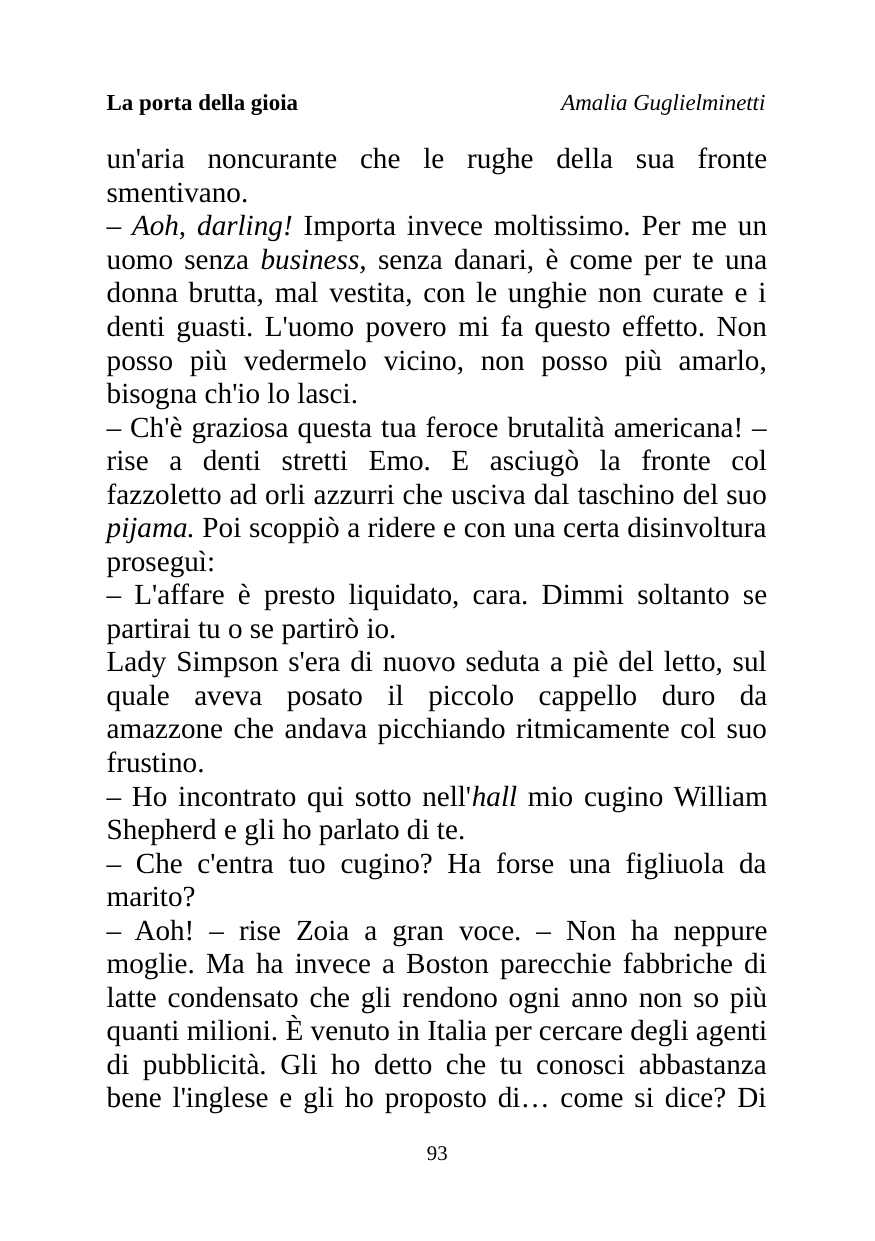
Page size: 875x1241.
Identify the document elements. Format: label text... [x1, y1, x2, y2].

text – Ch'è graziosa questa tua feroce brutalità americana! – rise a denti stretti Emo. E asciugò la fronte col fazzoletto ad orli azzurri che usciva dal taschino del suo pijama. Poi scoppiò a ridere e con una certa disinvoltura proseguì: [106, 410, 768, 577]
text – Aoh, darling! Importa invece moltissimo. Per me un uomo senza business, senza danari, è come per te una donna brutta, mal vestita, con le unghie non curate e i denti guasti. L'uomo povero mi fa questo effetto. Non posso più vedermelo vicino, non posso più amarlo, bisogna ch'io lo lasci. [106, 208, 768, 410]
text – L'affare è presto liquidato, cara. Dimmi soltanto se partirai tu o se partirò io. [106, 577, 768, 644]
text – Ho incontrato qui sotto nell'hall mio cugino William Shepherd e gli ho parlato di te. [106, 779, 768, 846]
text un'aria noncurante che le rughe della sua fronte smentivano. [106, 141, 768, 208]
text – Aoh! – rise Zoia a gran voce. – Non ha neppure moglie. Ma ha invece a Boston parecchie fabbriche di latte condensato che gli rendono ogni anno non so più quanti milioni. È venuto in Italia per cercare degli agenti di pubblicità. Gli ho detto che tu conosci abbastanza bene l'inglese e gli ho proposto di… come si dice? Di [106, 913, 768, 1114]
text Lady Simpson s'era di nuovo seduta a piè del letto, sul quale aveva posato il piccolo cappello duro da amazzone che andava picchiando ritmicamente col suo frustino. [106, 644, 768, 779]
text – Che c'entra tuo cugino? Ha forse una figliuola da marito? [106, 846, 768, 913]
